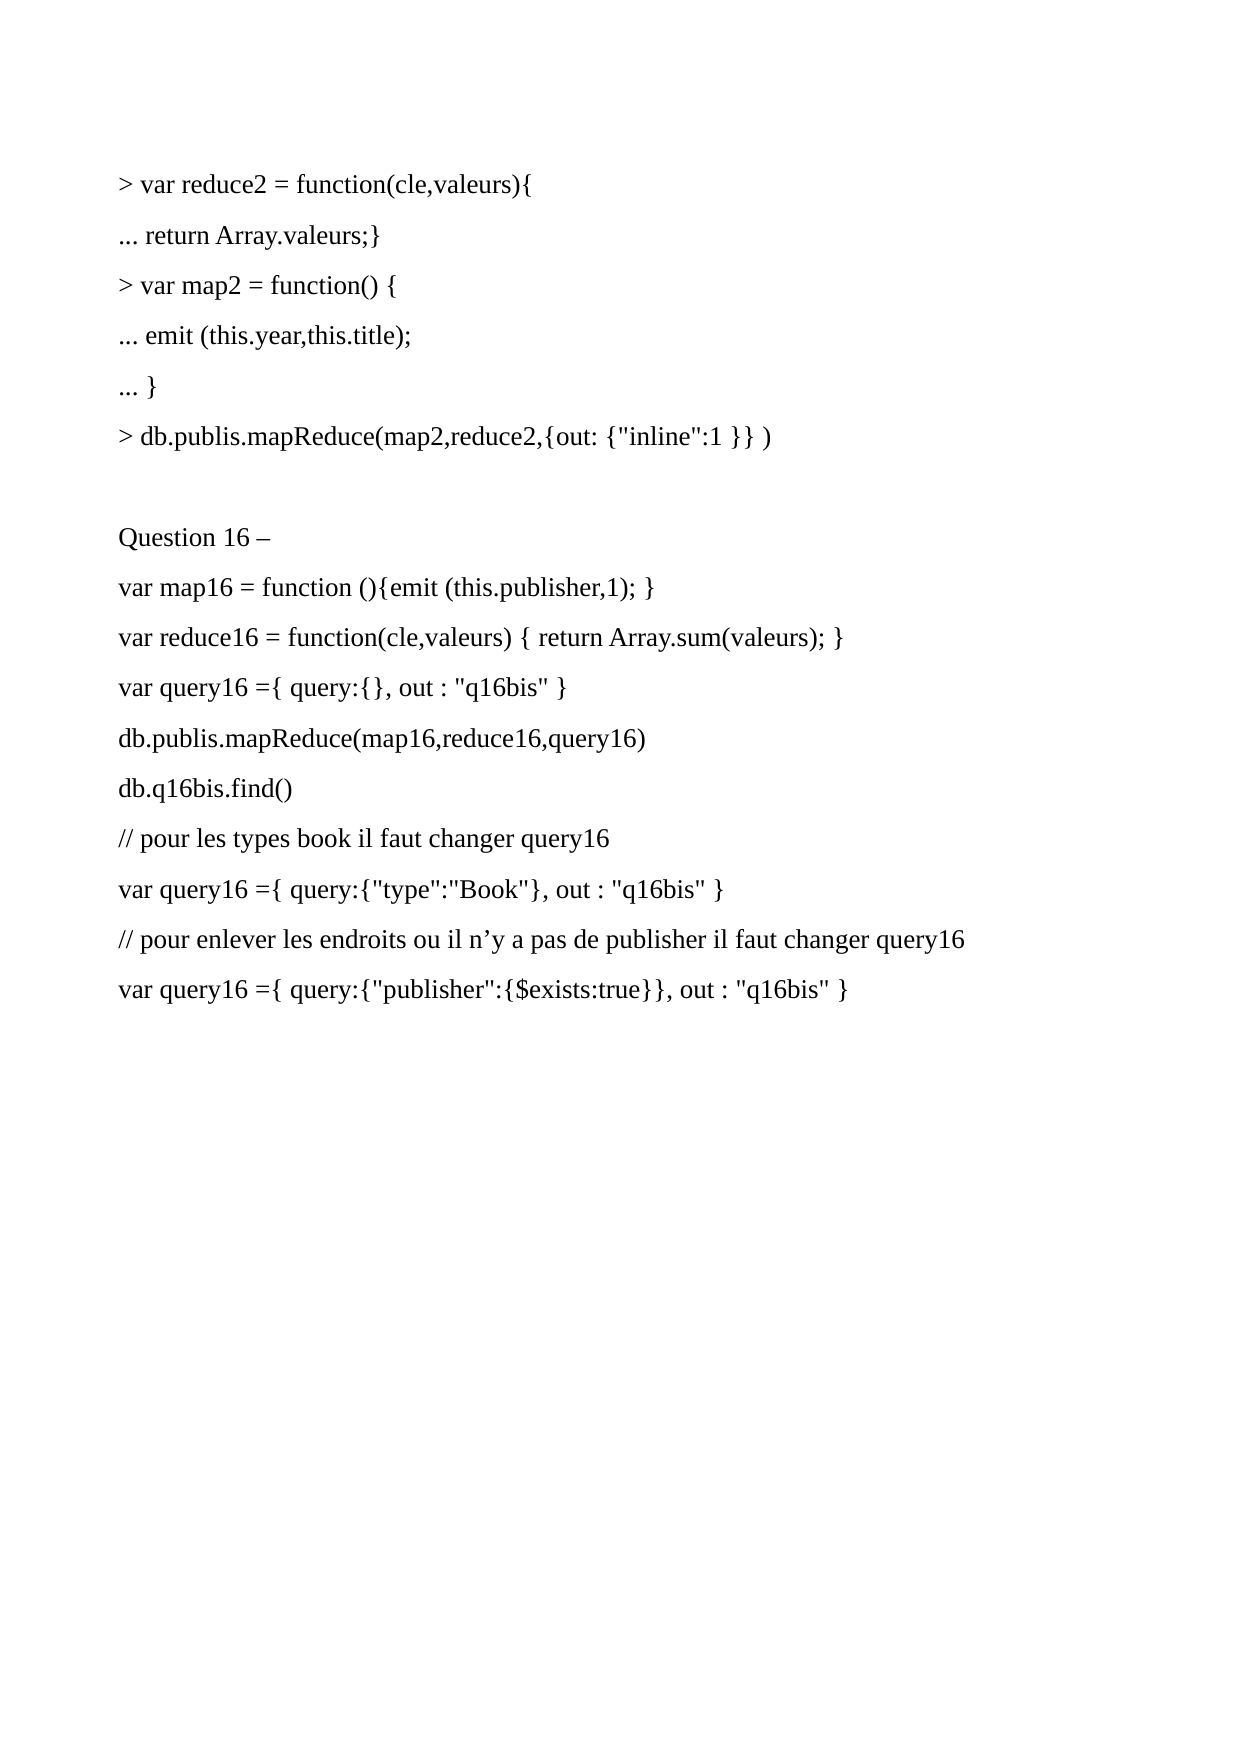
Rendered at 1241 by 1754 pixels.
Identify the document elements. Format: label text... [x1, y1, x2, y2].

text // pour les types book il faut changer query16 [118, 822, 1122, 854]
text > db.publis.mapReduce(map2,reduce2,{out: {"inline":1 }} ) [118, 420, 1122, 451]
text > var reduce2 = function(cle,valeurs){ [118, 168, 1122, 199]
text var reduce16 = function(cle,valeurs) { return Array.sum(valeurs); } [118, 621, 1122, 652]
text var map16 = function (){emit (this.publisher,1); } [118, 571, 1122, 602]
text var query16 ={ query:{}, out : "q16bis" } [118, 672, 1122, 703]
text Question 16 – [118, 521, 1122, 552]
text db.q16bis.find() [118, 772, 1122, 803]
text ... } [118, 370, 1122, 401]
text var query16 ={ query:{"type":"Book"}, out : "q16bis" } [118, 873, 1122, 904]
text db.publis.mapReduce(map16,reduce16,query16) [118, 722, 1122, 753]
text > var map2 = function() { [118, 269, 1122, 300]
text ... return Array.valeurs;} [118, 219, 1122, 250]
text var query16 ={ query:{"publisher":{$exists:true}}, out : "q16bis" } [118, 973, 1122, 1004]
text ... emit (this.year,this.title); [118, 319, 1122, 351]
text // pour enlever les endroits ou il n’y a pas de publisher il faut changer query16 [118, 923, 1122, 954]
